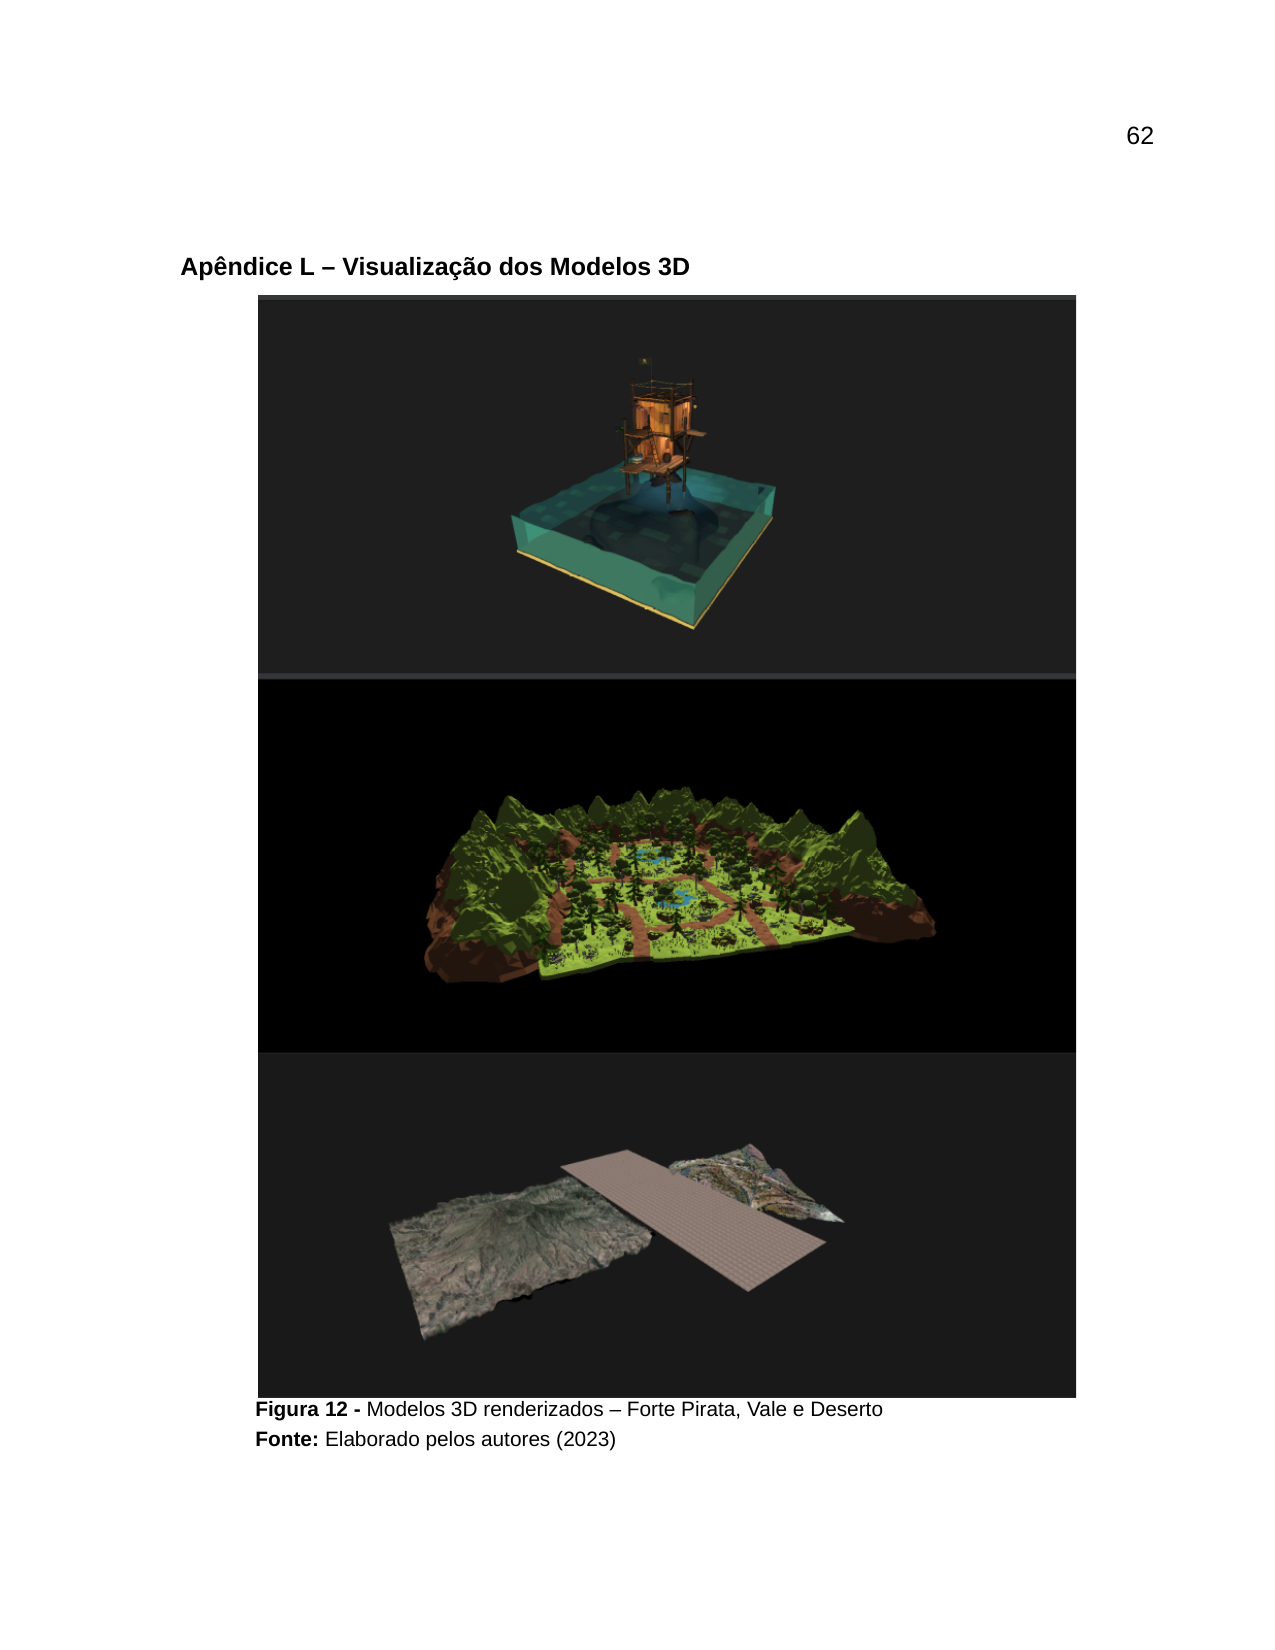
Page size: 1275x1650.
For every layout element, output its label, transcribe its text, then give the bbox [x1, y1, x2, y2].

picture [258, 295, 1077, 1398]
text Figura 12 - Modelos 3D renderizados – Forte Pirata, Vale e Deserto [180, 1398, 1154, 1421]
text Fonte: Elaborado pelos autores (2023) [180, 1427, 1154, 1451]
subtitle Apêndice L – Visualização dos Modelos 3D [180, 252, 1154, 281]
